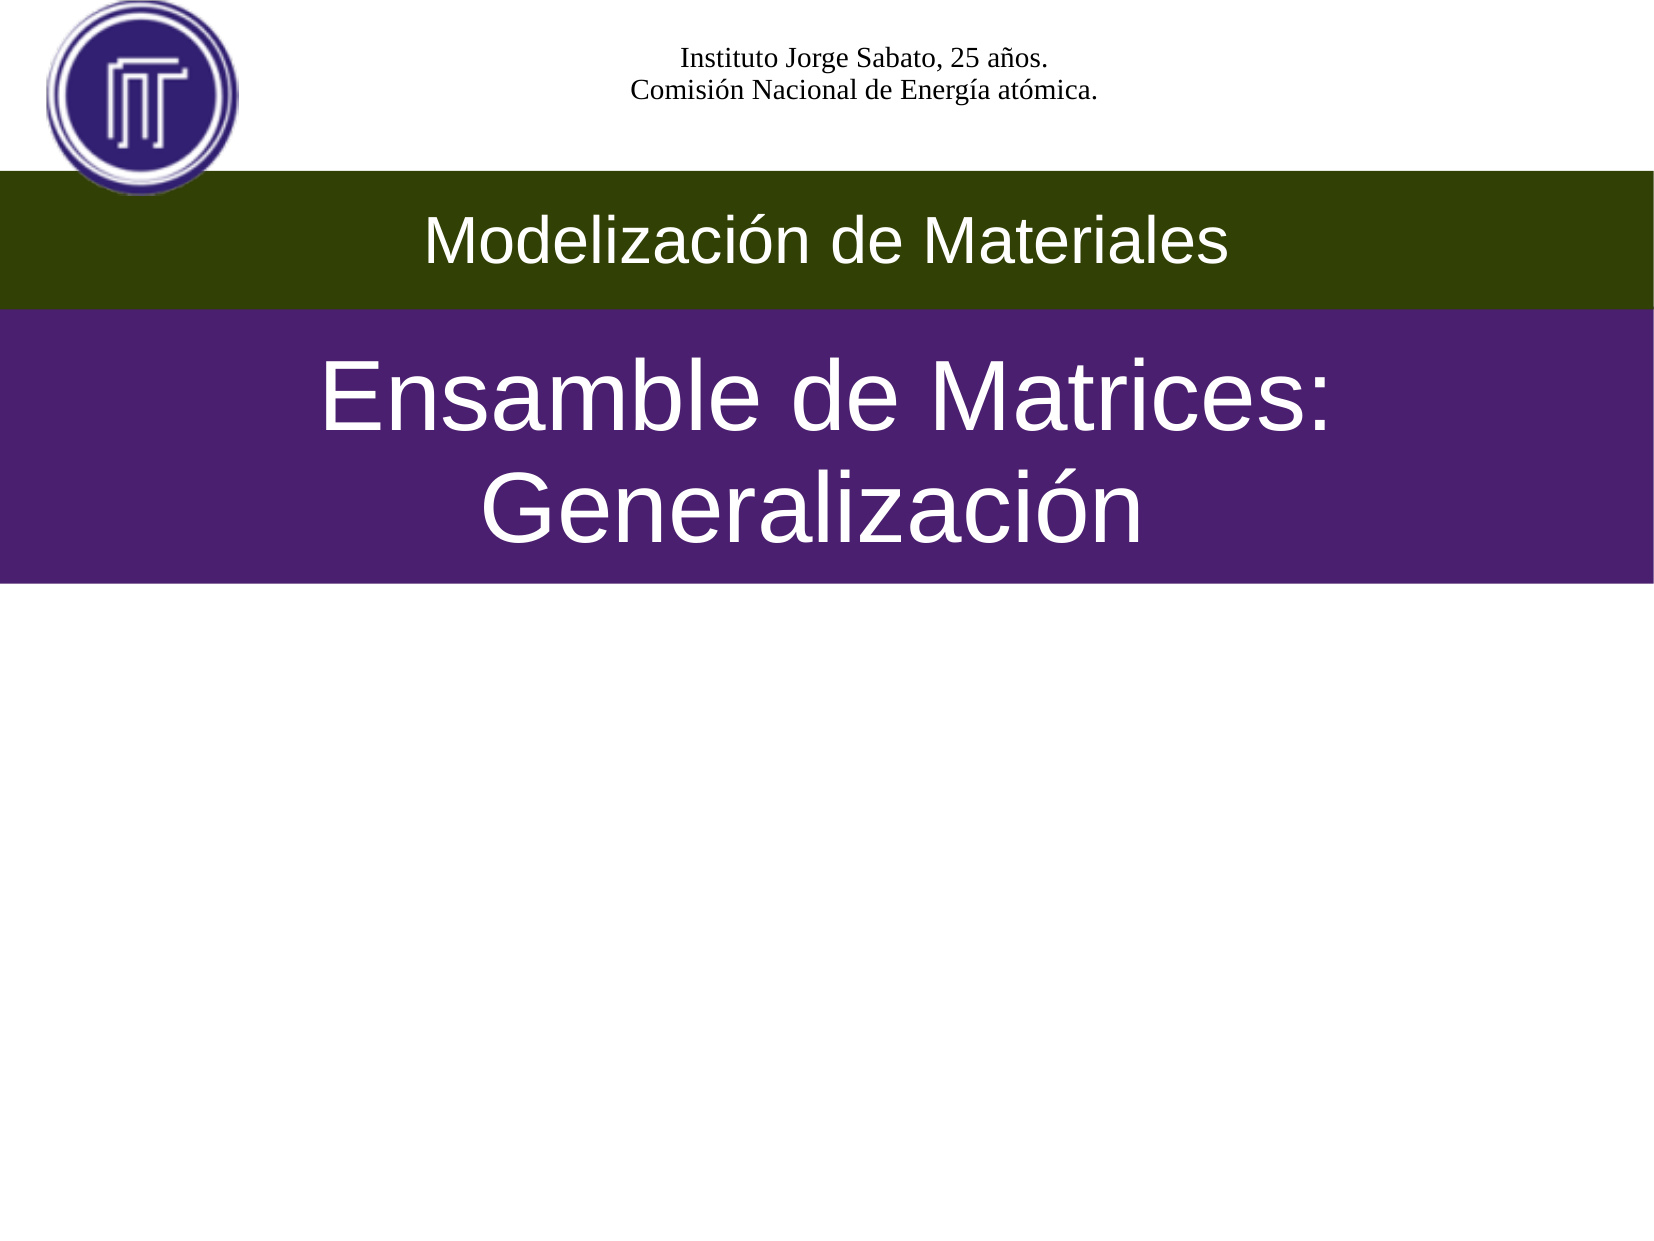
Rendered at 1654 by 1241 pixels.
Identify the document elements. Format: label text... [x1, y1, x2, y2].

picture [45, 0, 239, 196]
title Ensamble de Matrices: Generalización [0, 339, 1654, 564]
